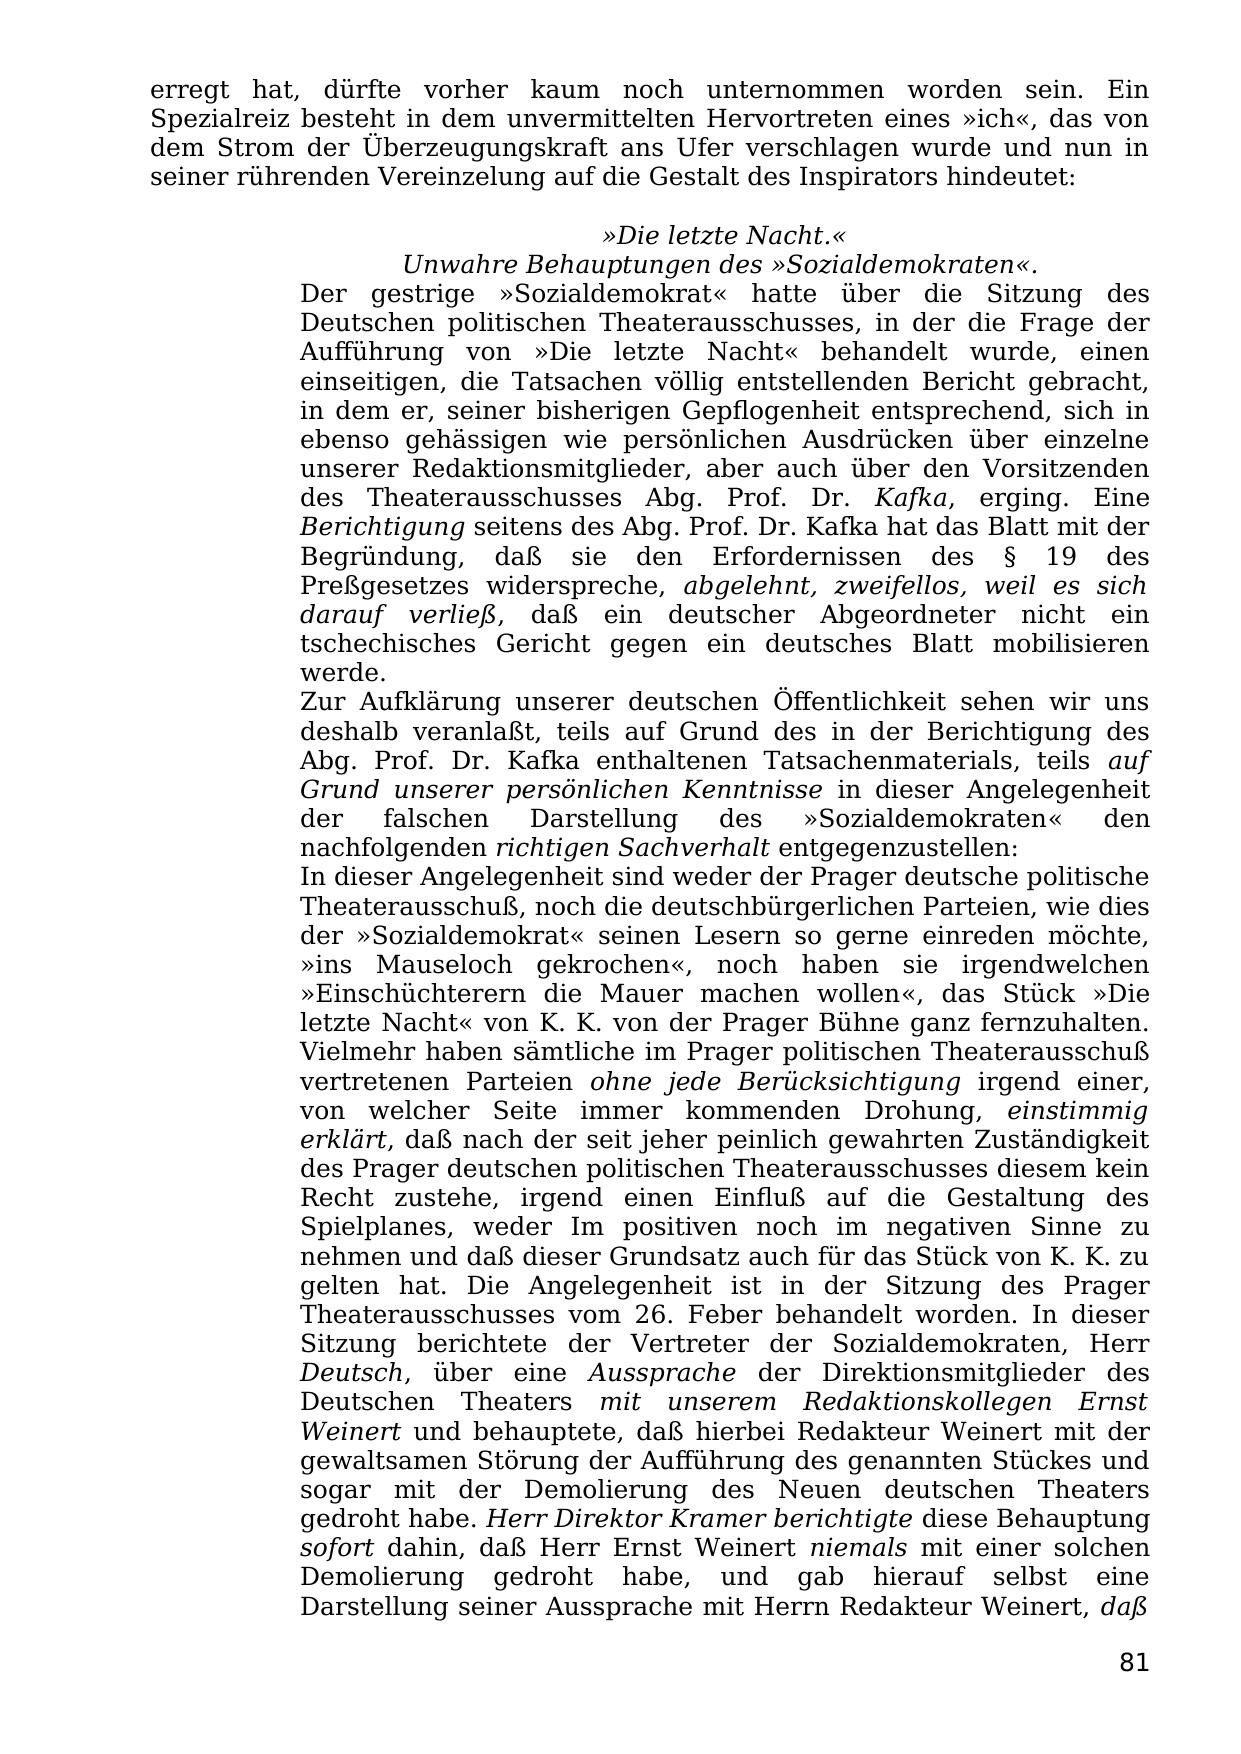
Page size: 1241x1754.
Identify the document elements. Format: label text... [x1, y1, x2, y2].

text erregt hat, dürfte vorher kaum noch unternommen worden sein. Ein Spezialreiz besteht in dem unvermittelten Hervortreten eines »ich«, das von dem Strom der Überzeugungskraft ans Ufer verschlagen wurde und nun in seiner rührenden Vereinzelung auf die Gestalt des Inspirators hindeutet: [150, 75, 1151, 192]
text In dieser Angelegenheit sind weder der Prager deutsche politische Theaterausschuß, noch die deutschbürgerlichen Parteien, wie dies der »Sozialdemokrat« seinen Lesern so gerne einreden möchte, »ins Mauseloch gekrochen«, noch haben sie irgendwelchen »Einschüchterern die Mauer machen wollen«, das Stück »Die letzte Nacht« von K. K. von der Prager Bühne ganz fernzuhalten. Vielmehr haben sämtliche im Prager politischen Theaterausschuß vertretenen Parteien ohne jede Berücksichtigung irgend einer, von welcher Seite immer kommenden Drohung, einstimmig erklärt, daß nach der seit jeher peinlich gewahrten Zuständigkeit des Prager deutschen politischen Theaterausschusses diesem kein Recht zustehe, irgend einen Einfluß auf die Gestaltung des Spielplanes, weder Im positiven noch im negativen Sinne zu nehmen und daß dieser Grundsatz auch für das Stück von K. K. zu gelten hat. Die Angelegenheit ist in der Sitzung des Prager Theaterausschusses vom 26. Feber behandelt worden. In dieser Sitzung berichtete der Vertreter der Sozialdemokraten, Herr Deutsch, über eine Aussprache der Direktionsmitglieder des Deutschen Theaters mit unserem Redaktionskollegen Ernst Weinert und behauptete, daß hierbei Redakteur Weinert mit der gewaltsamen Störung der Aufführung des genannten Stückes und sogar mit der Demolierung des Neuen deutschen Theaters gedroht habe. Herr Direktor Kramer berichtigte diese Behauptung sofort dahin, daß Herr Ernst Weinert niemals mit einer solchen Demolierung gedroht habe, und gab hierauf selbst eine Darstellung seiner Aussprache mit Herrn Redakteur Weinert, daß [300, 862, 1151, 1621]
text Der gestrige »Sozialdemokrat« hatte über die Sitzung des Deutschen politischen Theaterausschusses, in der die Frage der Aufführung von »Die letzte Nacht« behandelt wurde, einen einseitigen, die Tatsachen völlig entstellenden Bericht gebracht, in dem er, seiner bisherigen Gepflogenheit entsprechend, sich in ebenso gehässigen wie persönlichen Ausdrücken über einzelne unserer Redaktionsmitglieder, aber auch über den Vorsitzenden des Theaterausschusses Abg. Prof. Dr. Kafka, erging. Eine Berichtigung seitens des Abg. Prof. Dr. Kafka hat das Blatt mit der Begründung, daß sie den Erfordernissen des § 19 des Preßgesetzes widerspreche, abgelehnt, zweifellos, weil es sich darauf verließ, daß ein deutscher Abgeordneter nicht ein tschechisches Gericht gegen ein deutsches Blatt mobilisieren werde. [300, 279, 1151, 687]
text Zur Aufklärung unserer deutschen Öffentlichkeit sehen wir uns deshalb veranlaßt, teils auf Grund des in der Berichtigung des Abg. Prof. Dr. Kafka enthaltenen Tatsachenmaterials, teils auf Grund unserer persönlichen Kenntnisse in dieser Angelegenheit der falschen Darstellung des »Sozialdemokraten« den nachfolgenden richtigen Sachverhalt entgegenzustellen: [300, 687, 1151, 862]
text »Die letzte Nacht.« [300, 221, 1151, 250]
text Unwahre Behauptungen des »Sozialdemokraten«. [300, 250, 1151, 279]
